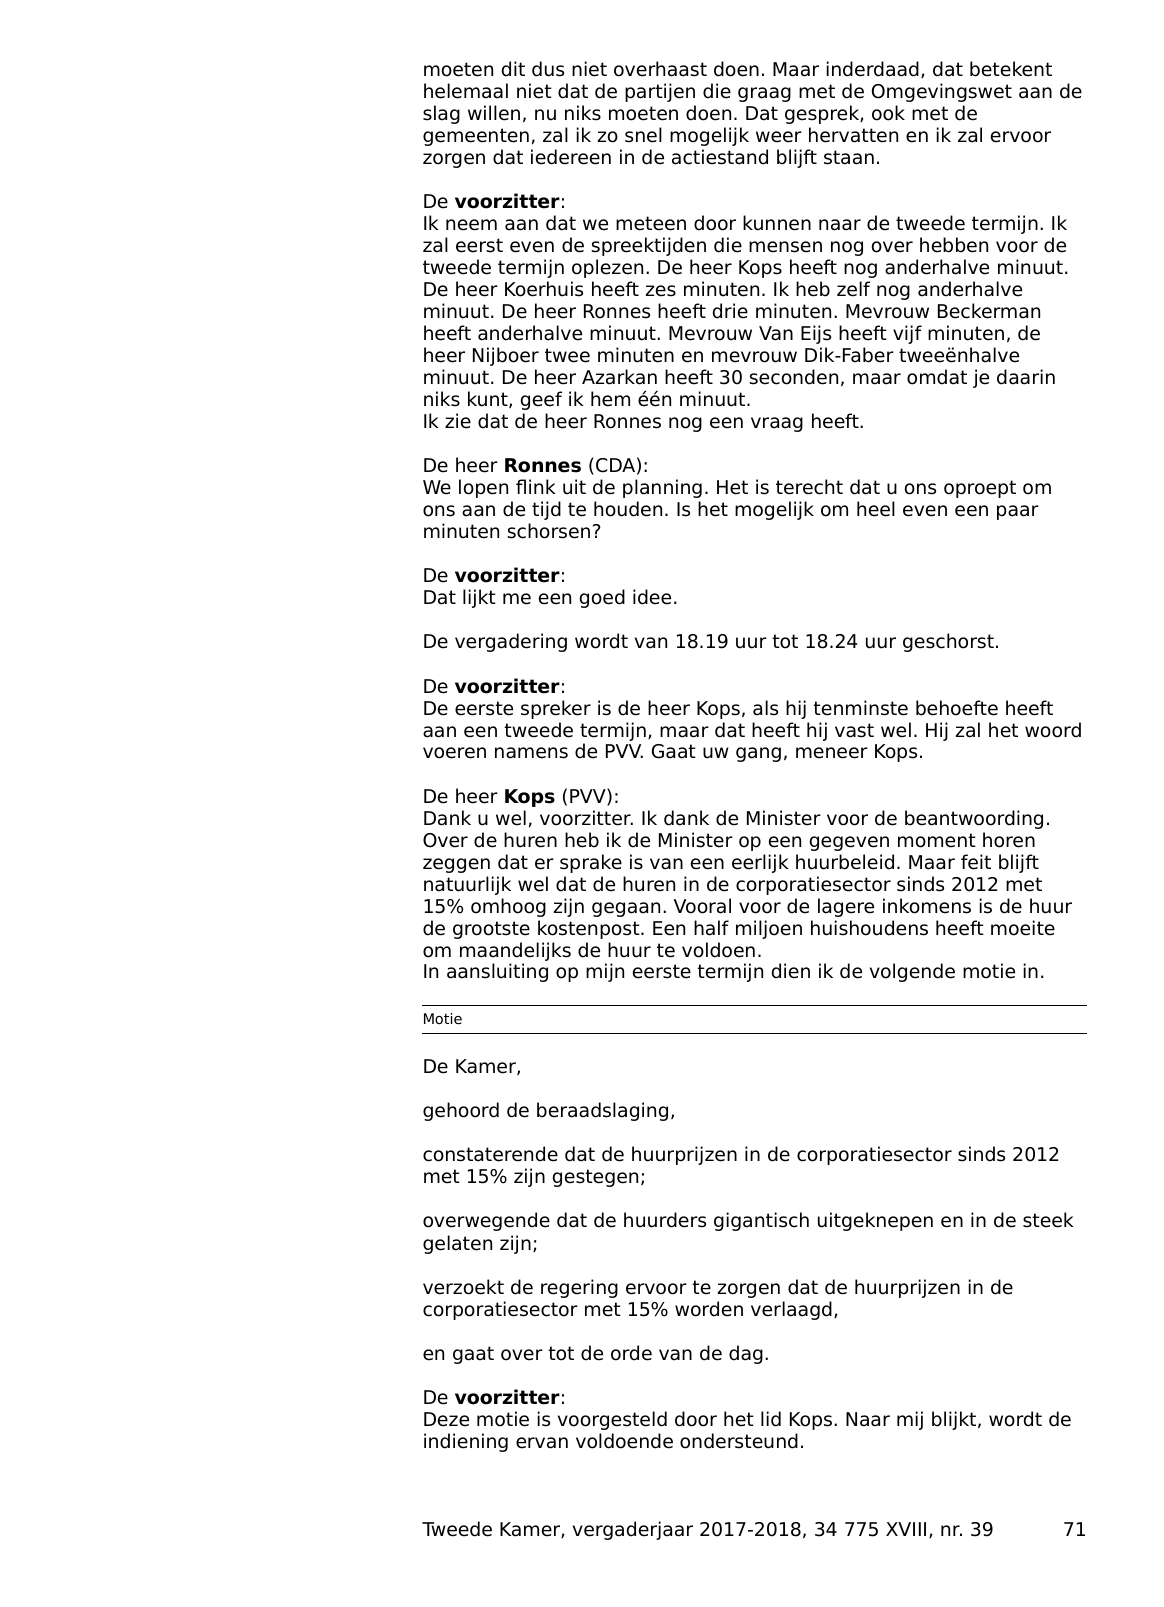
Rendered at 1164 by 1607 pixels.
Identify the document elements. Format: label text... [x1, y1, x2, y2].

text Dat lijkt me een goed idee. [422, 587, 1087, 609]
text Deze motie is voorgesteld door het lid Kops. Naar mij blijkt, wordt de indiening ervan voldoende ondersteund. [422, 1409, 1087, 1453]
text De voorzitter: [422, 565, 1087, 587]
text Ik zie dat de heer Ronnes nog een vraag heeft. [422, 411, 1087, 433]
text De heer Ronnes (CDA): [422, 455, 1087, 477]
text constaterende dat de huurprijzen in de corporatiesector sinds 2012 met 15% zijn gestegen; [422, 1144, 1087, 1188]
text en gaat over tot de orde van de dag. [422, 1343, 1087, 1365]
text De vergadering wordt van 18.19 uur tot 18.24 uur geschorst. [422, 631, 1087, 653]
text moeten dit dus niet overhaast doen. Maar inderdaad, dat betekent helemaal niet dat de partijen die graag met de Omgevingswet aan de slag willen, nu niks moeten doen. Dat gesprek, ook met de gemeenten, zal ik zo snel mogelijk weer hervatten en ik zal ervoor zorgen dat iedereen in de actiestand blijft staan. [422, 59, 1087, 169]
text Dank u wel, voorzitter. Ik dank de Minister voor de beantwoording. Over de huren heb ik de Minister op een gegeven moment horen zeggen dat er sprake is van een eerlijk huurbeleid. Maar feit blijft natuurlijk wel dat de huren in de corporatiesector sinds 2012 met 15% omhoog zijn gegaan. Vooral voor de lagere inkomens is de huur de grootste kostenpost. Een half miljoen huishoudens heeft moeite om maandelijks de huur te voldoen. [422, 808, 1087, 961]
text overwegende dat de huurders gigantisch uitgeknepen en in de steek gelaten zijn; [422, 1210, 1087, 1254]
text De Kamer, [422, 1056, 1087, 1078]
text In aansluiting op mijn eerste termijn dien ik de volgende motie in. [422, 961, 1087, 983]
text De eerste spreker is de heer Kops, als hij tenminste behoefte heeft aan een tweede termijn, maar dat heeft hij vast wel. Hij zal het woord voeren namens de PVV. Gaat uw gang, meneer Kops. [422, 697, 1087, 763]
text De voorzitter: [422, 191, 1087, 213]
text De voorzitter: [422, 676, 1087, 697]
text We lopen flink uit de planning. Het is terecht dat u ons oproept om ons aan de tijd te houden. Is het mogelijk om heel even een paar minuten schorsen? [422, 477, 1087, 543]
text De voorzitter: [422, 1387, 1087, 1409]
table_header Motie [422, 1006, 1087, 1033]
text Ik neem aan dat we meteen door kunnen naar de tweede termijn. Ik zal eerst even de spreektijden die mensen nog over hebben voor de tweede termijn oplezen. De heer Kops heeft nog anderhalve minuut. De heer Koerhuis heeft zes minuten. Ik heb zelf nog anderhalve minuut. De heer Ronnes heeft drie minuten. Mevrouw Beckerman heeft anderhalve minuut. Mevrouw Van Eijs heeft vijf minuten, de heer Nijboer twee minuten en mevrouw Dik-Faber tweeënhalve minuut. De heer Azarkan heeft 30 seconden, maar omdat je daarin niks kunt, geef ik hem één minuut. [422, 213, 1087, 411]
text gehoord de beraadslaging, [422, 1100, 1087, 1122]
text verzoekt de regering ervoor te zorgen dat de huurprijzen in de corporatiesector met 15% worden verlaagd, [422, 1277, 1087, 1321]
text De heer Kops (PVV): [422, 786, 1087, 808]
